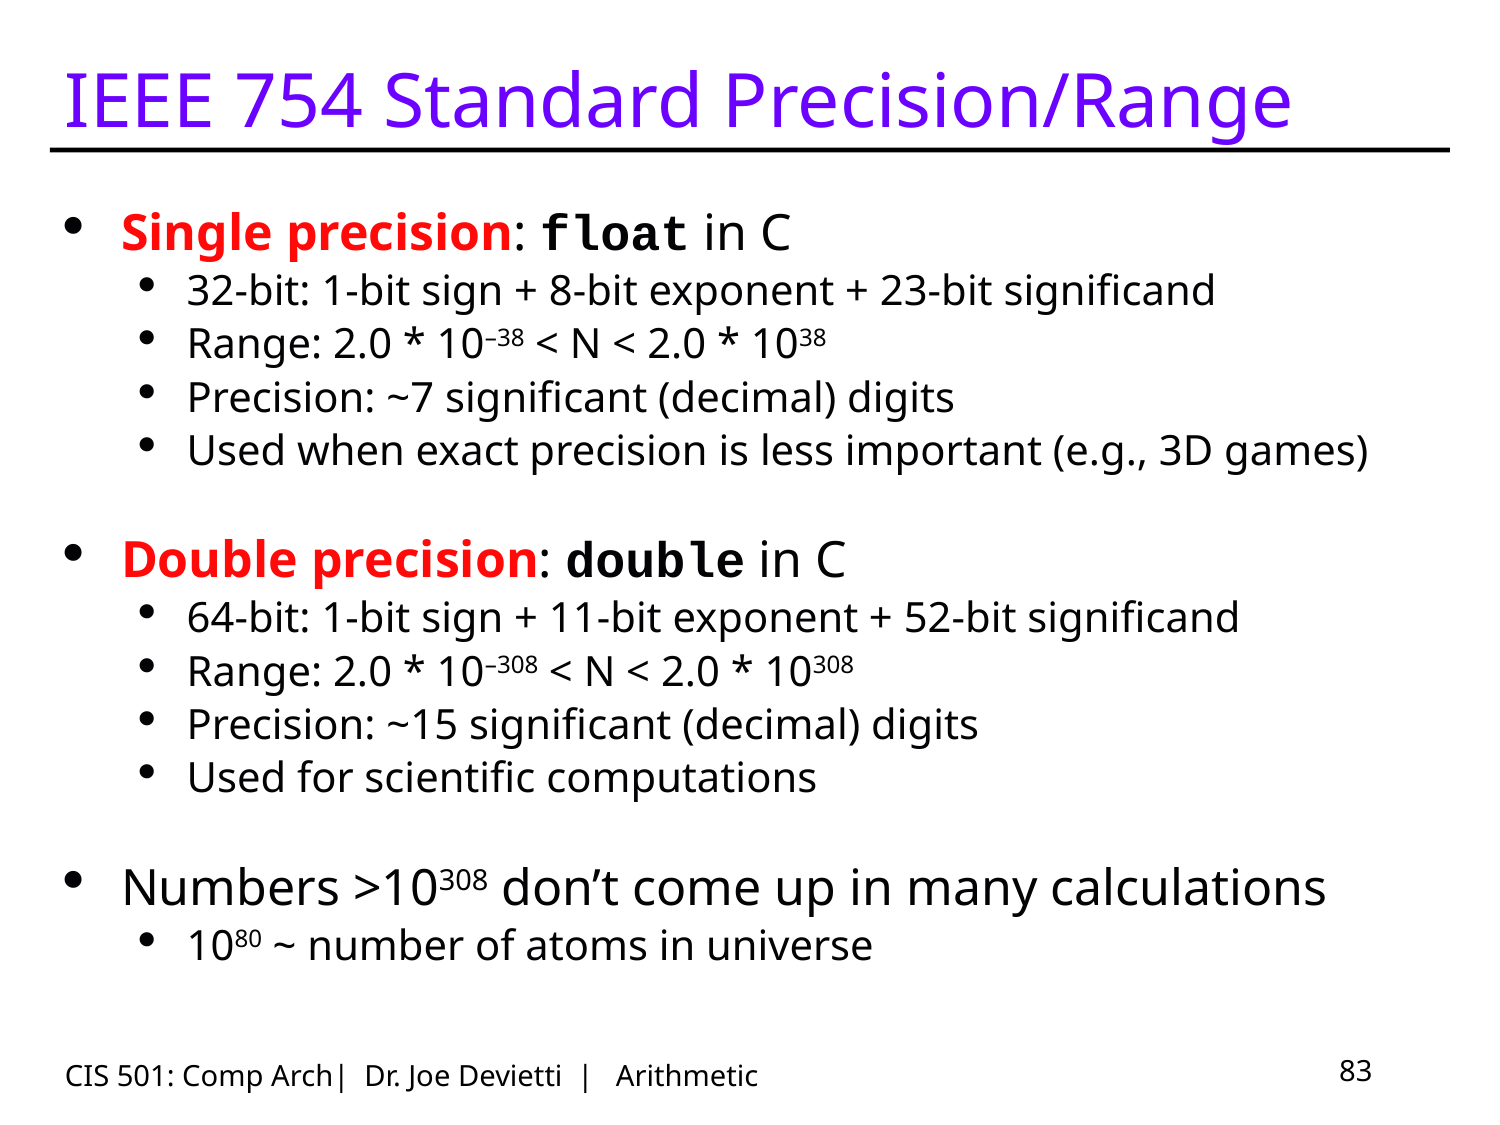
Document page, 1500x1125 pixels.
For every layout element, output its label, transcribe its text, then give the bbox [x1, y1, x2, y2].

text_box [1074, 1049, 1388, 1100]
text_box Single precision: float in C 32-bit: 1-bit sign + 8-bit exponent + 23-bit significand Range: 2.0 * 10–38 < N < 2.0 * 1038 Precision: ~7 significant (decimal) digits Used when exact precision is less important (e.g., 3D games) Double precision: double in C 64-bit: 1-bit sign + 11-bit exponent + 52-bit significand Range: 2.0 * 10–308 < N < 2.0 * 10308 Precision: ~15 significant (decimal) digits Used for scientific computations Numbers >10308 don’t come up in many calculations 1080 ~ number of atoms in universe [49, 200, 1450, 1025]
text_box IEEE 754 Standard Precision/Range [49, 37, 1363, 150]
text_box CIS 501: Comp Arch| Dr. Joe Devietti | Arithmetic [49, 1049, 988, 1100]
